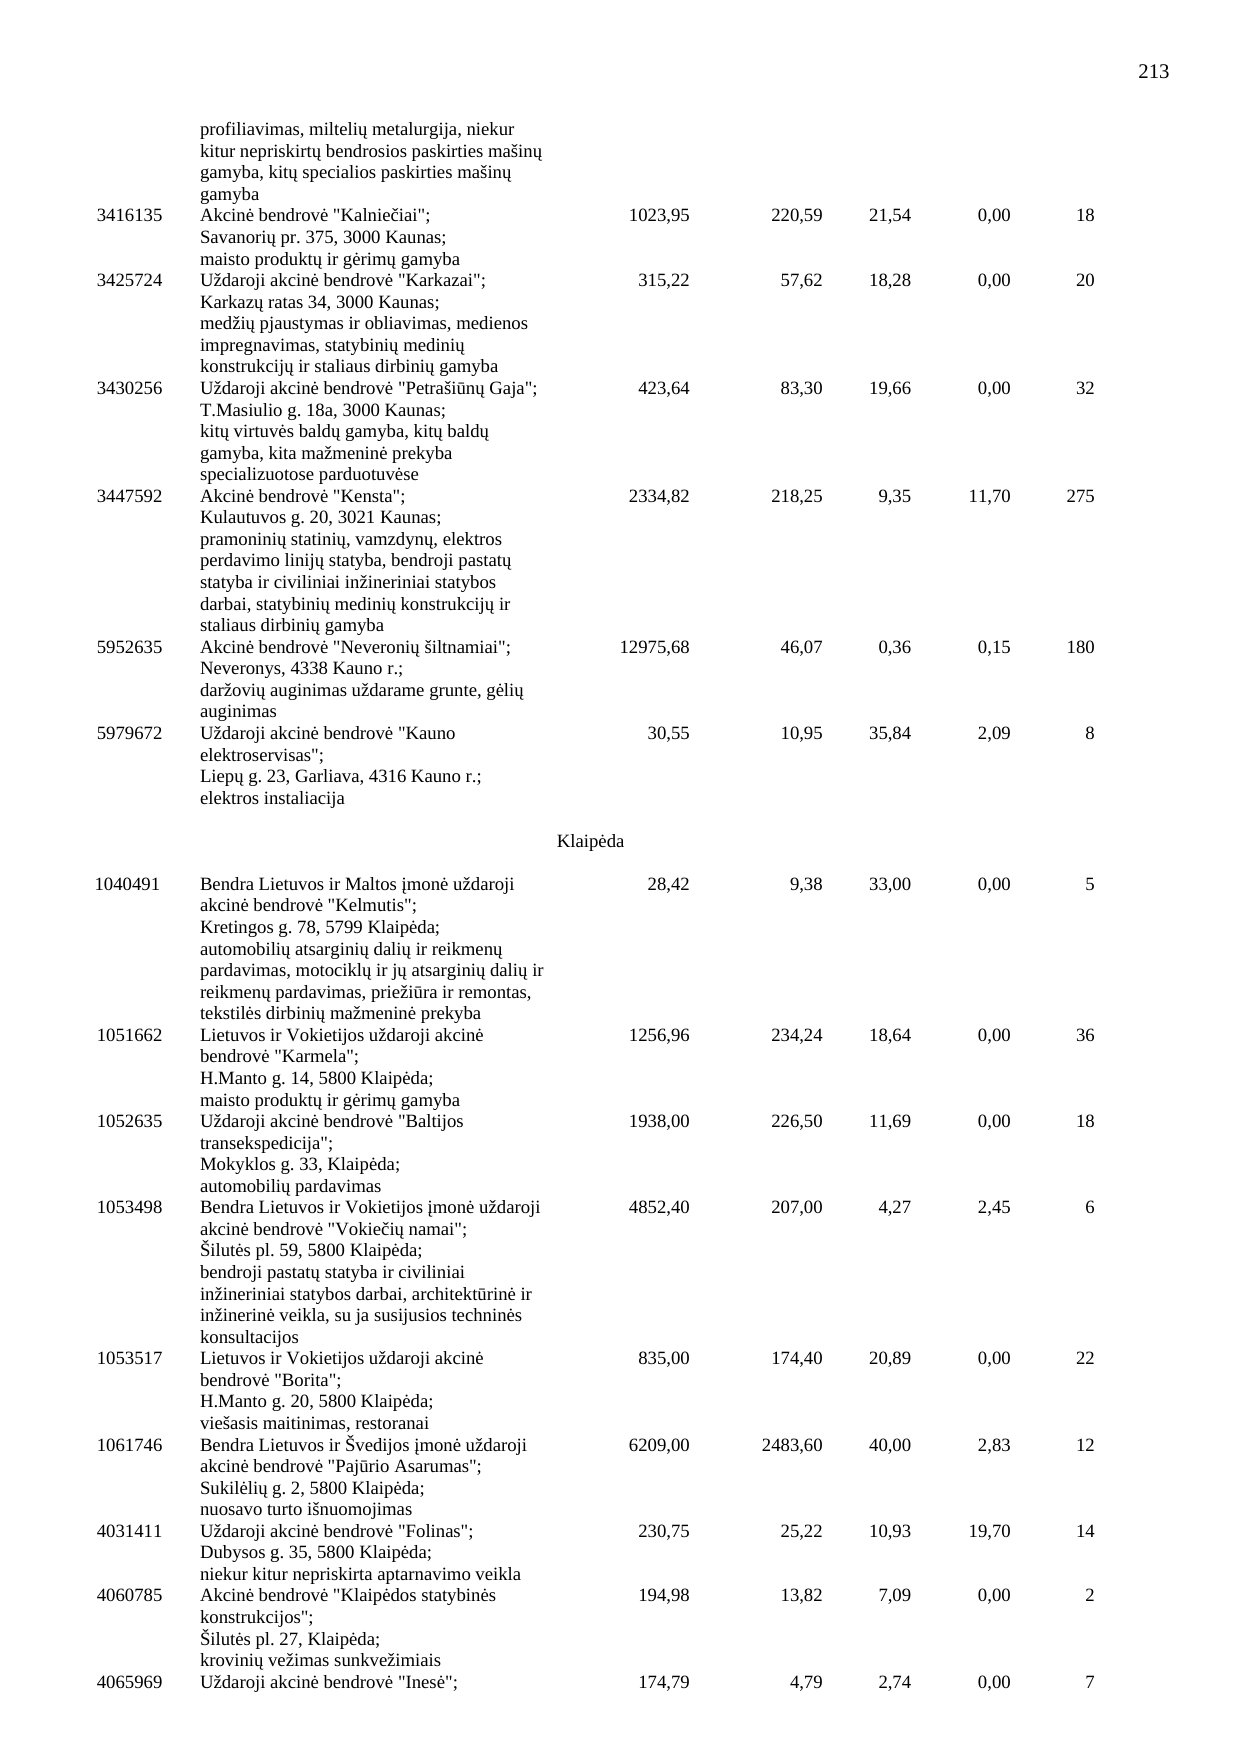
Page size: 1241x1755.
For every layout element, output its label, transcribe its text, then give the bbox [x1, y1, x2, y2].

table_cell 10,95 [705, 722, 838, 808]
table_cell [838, 118, 927, 204]
table_cell 20 [1026, 269, 1110, 377]
table_cell 226,50 [705, 1110, 838, 1196]
table_cell 19,70 [927, 1520, 1026, 1584]
table_cell 8 [1026, 722, 1110, 808]
table_cell 13,82 [705, 1584, 838, 1671]
table_cell 11,70 [927, 485, 1026, 636]
table_cell profiliavimas, miltelių metalurgija, niekur kitur nepriskirtų bendrosios paskirties mašinų gamyba, kitų specialios paskirties mašinų gamyba [189, 118, 558, 204]
table_cell 2,45 [927, 1196, 1026, 1347]
table_cell 4,79 [705, 1671, 838, 1692]
table_cell [70, 118, 188, 204]
table_cell 218,25 [705, 485, 838, 636]
table_cell 835,00 [558, 1347, 705, 1433]
table_cell 2483,60 [705, 1434, 838, 1520]
table_cell 4065969 [70, 1671, 188, 1692]
table_cell 423,64 [558, 377, 705, 485]
table_cell 0,00 [927, 873, 1026, 1024]
table_cell 0,00 [927, 1110, 1026, 1196]
table_cell 2,74 [838, 1671, 927, 1692]
table_cell 2 [1026, 1584, 1110, 1671]
table_cell 180 [1026, 636, 1110, 722]
table_cell 0,00 [927, 1584, 1026, 1671]
table_cell 36 [1026, 1024, 1110, 1110]
table_cell Uždaroji akcinė bendrovė "Inesė"; [189, 1671, 558, 1692]
table_cell 194,98 [558, 1584, 705, 1671]
table_cell 35,84 [838, 722, 927, 808]
table_cell 1053498 [70, 1196, 188, 1347]
table_cell Lietuvos ir Vokietijos uždaroji akcinė bendrovė "Borita"; H.Manto g. 20, 5800 Klaipėda; viešasis maitinimas, restoranai [189, 1347, 558, 1433]
table_cell 4852,40 [558, 1196, 705, 1347]
table_cell [927, 118, 1026, 204]
table_cell 30,55 [558, 722, 705, 808]
table_cell 19,66 [838, 377, 927, 485]
table_cell Uždaroji akcinė bendrovė "Karkazai"; Karkazų ratas 34, 3000 Kaunas; medžių pjaustymas ir obliavimas, medienos impregnavimas, statybinių medinių konstrukcijų ir staliaus dirbinių gamyba [189, 269, 558, 377]
table_cell 4031411 [70, 1520, 188, 1584]
table_cell 21,54 [838, 204, 927, 269]
table_cell 3447592 [70, 485, 188, 636]
table_cell 4060785 [70, 1584, 188, 1671]
table_cell 4,27 [838, 1196, 927, 1347]
table_cell 1051662 [70, 1024, 188, 1110]
table_cell 22 [1026, 1347, 1110, 1433]
table_cell 3416135 [70, 204, 188, 269]
table_cell Bendra Lietuvos ir Vokietijos įmonė uždaroji akcinė bendrovė "Vokiečių namai"; Šilutės pl. 59, 5800 Klaipėda; bendroji pastatų statyba ir civiliniai inžineriniai statybos darbai, architektūrinė ir inžinerinė veikla, su ja susijusios techninės konsultacijos [189, 1196, 558, 1347]
table_cell Akcinė bendrovė "Kensta"; Kulautuvos g. 20, 3021 Kaunas; pramoninių statinių, vamzdynų, elektros perdavimo linijų statyba, bendroji pastatų statyba ir civiliniai inžineriniai statybos darbai, statybinių medinių konstrukcijų ir staliaus dirbinių gamyba [189, 485, 558, 636]
table_cell 0,00 [927, 269, 1026, 377]
table_cell 33,00 [838, 873, 927, 1024]
table_cell 220,59 [705, 204, 838, 269]
table_cell 6 [1026, 1196, 1110, 1347]
table_cell 2334,82 [558, 485, 705, 636]
table_cell 174,40 [705, 1347, 838, 1433]
table_cell 9,35 [838, 485, 927, 636]
table_cell [558, 118, 705, 204]
table_cell 230,75 [558, 1520, 705, 1584]
table_cell 207,00 [705, 1196, 838, 1347]
table_cell Uždaroji akcinė bendrovė "Kauno elektroservisas"; Liepų g. 23, Garliava, 4316 Kauno r.; elektros instaliacija [189, 722, 558, 808]
table_cell 2,83 [927, 1434, 1026, 1520]
table_cell Akcinė bendrovė "Kalniečiai"; Savanorių pr. 375, 3000 Kaunas; maisto produktų ir gėrimų gamyba [189, 204, 558, 269]
table_cell 0,00 [927, 1347, 1026, 1433]
table_cell Klaipėda [70, 808, 1110, 873]
table_cell 234,24 [705, 1024, 838, 1110]
table_cell 7 [1026, 1671, 1110, 1692]
table_cell 25,22 [705, 1520, 838, 1584]
table_cell 18 [1026, 204, 1110, 269]
table_cell 0,15 [927, 636, 1026, 722]
table_cell 0,00 [927, 377, 1026, 485]
table_cell 0,00 [927, 204, 1026, 269]
table_cell 83,30 [705, 377, 838, 485]
table_cell 1938,00 [558, 1110, 705, 1196]
table_cell 0,00 [927, 1671, 1026, 1692]
table_cell 20,89 [838, 1347, 927, 1433]
table_cell 10,93 [838, 1520, 927, 1584]
table_cell 14 [1026, 1520, 1110, 1584]
table_cell 12 [1026, 1434, 1110, 1520]
table_cell 5 [1026, 873, 1110, 1024]
table_cell 3425724 [70, 269, 188, 377]
table_cell 12975,68 [558, 636, 705, 722]
table_cell Uždaroji akcinė bendrovė "Folinas"; Dubysos g. 35, 5800 Klaipėda; niekur kitur nepriskirta aptarnavimo veikla [189, 1520, 558, 1584]
table_cell 1040491 [70, 873, 188, 1024]
table_cell [1026, 118, 1110, 204]
table_cell 6209,00 [558, 1434, 705, 1520]
table_cell Bendra Lietuvos ir Švedijos įmonė uždaroji akcinė bendrovė "Pajūrio Asarumas"; Sukilėlių g. 2, 5800 Klaipėda; nuosavo turto išnuomojimas [189, 1434, 558, 1520]
table_cell 11,69 [838, 1110, 927, 1196]
table_cell 3430256 [70, 377, 188, 485]
table_cell Akcinė bendrovė "Klaipėdos statybinės konstrukcijos"; Šilutės pl. 27, Klaipėda; krovinių vežimas sunkvežimiais [189, 1584, 558, 1671]
table_cell 32 [1026, 377, 1110, 485]
table_cell 40,00 [838, 1434, 927, 1520]
table_cell 1061746 [70, 1434, 188, 1520]
table_cell 0,00 [927, 1024, 1026, 1110]
table_cell 28,42 [558, 873, 705, 1024]
table_cell 46,07 [705, 636, 838, 722]
table_cell 1053517 [70, 1347, 188, 1433]
table_cell 275 [1026, 485, 1110, 636]
table_cell Lietuvos ir Vokietijos uždaroji akcinė bendrovė "Karmela"; H.Manto g. 14, 5800 Klaipėda; maisto produktų ir gėrimų gamyba [189, 1024, 558, 1110]
table_cell 5979672 [70, 722, 188, 808]
table_cell 9,38 [705, 873, 838, 1024]
table_cell 1023,95 [558, 204, 705, 269]
table_cell 18,28 [838, 269, 927, 377]
table_cell Bendra Lietuvos ir Maltos įmonė uždaroji akcinė bendrovė "Kelmutis"; Kretingos g. 78, 5799 Klaipėda; automobilių atsarginių dalių ir reikmenų pardavimas, motociklų ir jų atsarginių dalių ir reikmenų pardavimas, priežiūra ir remontas, tekstilės dirbinių mažmeninė prekyba [189, 873, 558, 1024]
table_cell 315,22 [558, 269, 705, 377]
table_cell 2,09 [927, 722, 1026, 808]
table_cell 174,79 [558, 1671, 705, 1692]
table_cell 5952635 [70, 636, 188, 722]
table_cell Akcinė bendrovė "Neveronių šiltnamiai"; Neveronys, 4338 Kauno r.; daržovių auginimas uždarame grunte, gėlių auginimas [189, 636, 558, 722]
table_cell 7,09 [838, 1584, 927, 1671]
table_cell 18 [1026, 1110, 1110, 1196]
table_cell 57,62 [705, 269, 838, 377]
table_cell 1052635 [70, 1110, 188, 1196]
table_cell [705, 118, 838, 204]
table_cell 18,64 [838, 1024, 927, 1110]
table_cell Uždaroji akcinė bendrovė "Baltijos transekspedicija"; Mokyklos g. 33, Klaipėda; automobilių pardavimas [189, 1110, 558, 1196]
table_cell Uždaroji akcinė bendrovė "Petrašiūnų Gaja"; T.Masiulio g. 18a, 3000 Kaunas; kitų virtuvės baldų gamyba, kitų baldų gamyba, kita mažmeninė prekyba specializuotose parduotuvėse [189, 377, 558, 485]
table_cell 0,36 [838, 636, 927, 722]
table_cell 1256,96 [558, 1024, 705, 1110]
